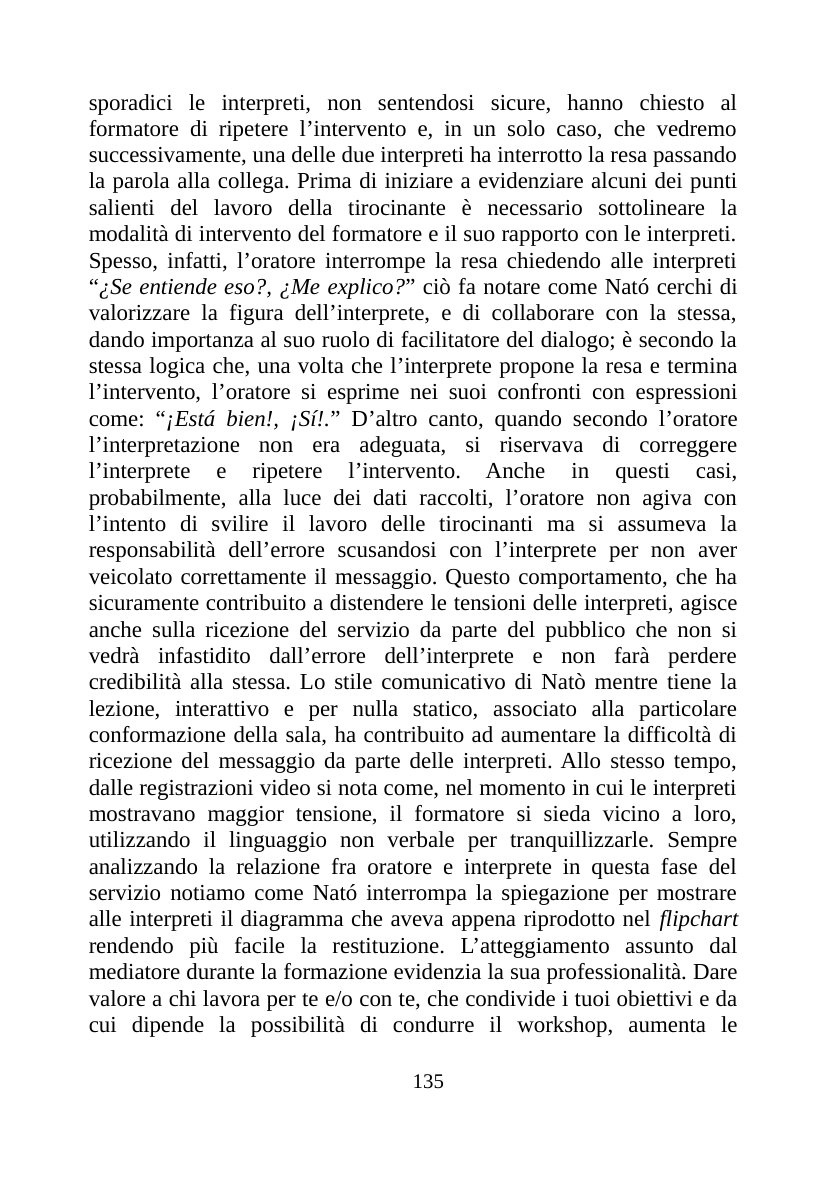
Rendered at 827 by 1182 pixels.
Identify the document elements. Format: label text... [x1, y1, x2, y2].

text sporadici le interpreti, non sentendosi sicure, hanno chiesto al formatore di ripetere l’intervento e, in un solo caso, che vedremo successivamente, una delle due interpreti ha interrotto la resa passando la parola alla collega. Prima di iniziare a evidenziare alcuni dei punti salienti del lavoro della tirocinante è necessario sottolineare la modalità di intervento del formatore e il suo rapporto con le interpreti. Spesso, infatti, l’oratore interrompe la resa chiedendo alle interpreti “¿Se entiende eso?, ¿Me explico?” ciò fa notare come Nató cerchi di valorizzare la figura dell’interprete, e di collaborare con la stessa, dando importanza al suo ruolo di facilitatore del dialogo; è secondo la stessa logica che, una volta che l’interprete propone la resa e termina l’intervento, l’oratore si esprime nei suoi confronti con espressioni come: “¡Está bien!, ¡Sí!.” D’altro canto, quando secondo l’oratore l’interpretazione non era adeguata, si riservava di correggere l’interprete e ripetere l’intervento. Anche in questi casi, probabilmente, alla luce dei dati raccolti, l’oratore non agiva con l’intento di svilire il lavoro delle tirocinanti ma si assumeva la responsabilità dell’errore scusandosi con l’interprete per non aver veicolato correttamente il messaggio. Questo comportamento, che ha sicuramente contribuito a distendere le tensioni delle interpreti, agisce anche sulla ricezione del servizio da parte del pubblico che non si vedrà infastidito dall’errore dell’interprete e non farà perdere credibilità alla stessa. Lo stile comunicativo di Natò mentre tiene la lezione, interattivo e per nulla statico, associato alla particolare conformazione della sala, ha contribuito ad aumentare la difficoltà di ricezione del messaggio da parte delle interpreti. Allo stesso tempo, dalle registrazioni video si nota come, nel momento in cui le interpreti mostravano maggior tensione, il formatore si sieda vicino a loro, utilizzando il linguaggio non verbale per tranquillizzarle. Sempre analizzando la relazione fra oratore e interprete in questa fase del servizio notiamo come Nató interrompa la spiegazione per mostrare alle interpreti il diagramma che aveva appena riprodotto nel flipchart rendendo più facile la restituzione. L’atteggiamento assunto dal mediatore durante la formazione evidenzia la sua professionalità. Dare valore a chi lavora per te e/o con te, che condivide i tuoi obiettivi e da cui dipende la possibilità di condurre il workshop, aumenta le [88, 88, 738, 1037]
